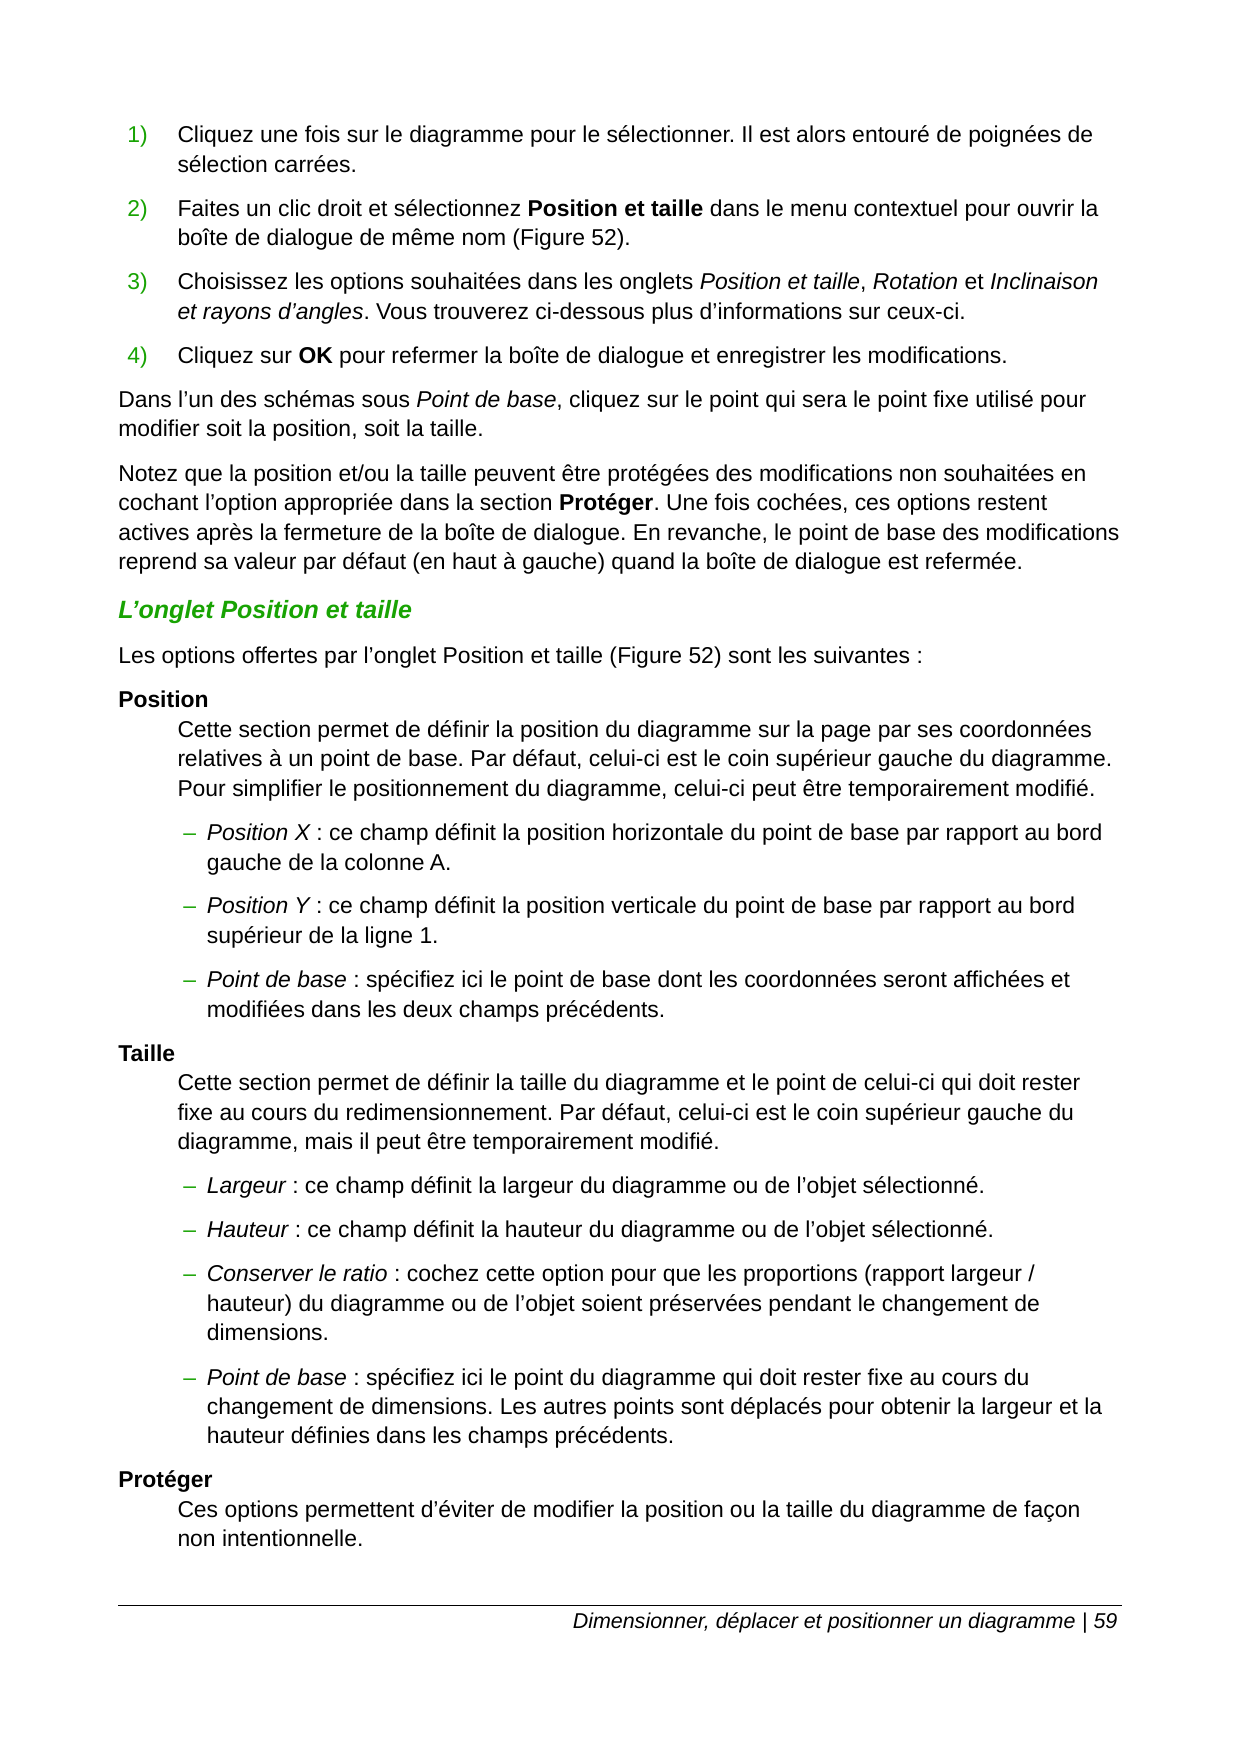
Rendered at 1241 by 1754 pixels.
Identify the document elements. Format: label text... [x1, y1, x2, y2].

list Point de base : spécifiez ici le point de base dont les coordonnées seront affichées et modifiées dans les deux champs précédents. [183, 963, 1122, 1022]
list Hauteur : ce champ définit la hauteur du diagramme ou de l’objet sélectionné. [183, 1213, 1122, 1243]
list Ces options permettent d’éviter de modifier la position ou la taille du diagramme de façon non intentionnelle. [177, 1493, 1122, 1552]
text Les options offertes par l’onglet Position et taille (Figure 52) sont les suivantes : [118, 639, 1122, 668]
subtitle L’onglet Position et taille [118, 595, 1122, 624]
list Position Y : ce champ définit la position verticale du point de base par rapport au bord supérieur de la ligne 1. [183, 889, 1122, 948]
list Conserver le ratio : cochez cette option pour que les proportions (rapport largeur / hauteur) du diagramme ou de l’objet soient préservées pendant le changement de dimensions. [183, 1257, 1122, 1346]
list Largeur : ce champ définit la largeur du diagramme ou de l’objet sélectionné. [183, 1169, 1122, 1199]
list Point de base : spécifiez ici le point du diagramme qui doit rester fixe au cours du changement de dimensions. Les autres points sont déplacés pour obtenir la largeur et la hauteur définies dans les champs précédents. [183, 1360, 1122, 1449]
list Cette section permet de définir la taille du diagramme et le point de celui-ci qui doit rester fixe au cours du redimensionnement. Par défaut, celui-ci est le coin supérieur gauche du diagramme, mais il peut être temporairement modifié. [177, 1066, 1122, 1154]
list Cliquez une fois sur le diagramme pour le sélectionner. Il est alors entouré de poignées de sélection carrées. [148, 118, 1122, 177]
list Position X : ce champ définit la position horizontale du point de base par rapport au bord gauche de la colonne A. [183, 816, 1122, 875]
list Faites un clic droit et sélectionnez Position et taille dans le menu contextuel pour ouvrir la boîte de dialogue de même nom (Figure 52). [148, 192, 1122, 251]
subtitle Position [118, 683, 1122, 713]
text Dans l’un des schémas sous Point de base, cliquez sur le point qui sera le point fixe utilisé pour modifier soit la position, soit la taille. [118, 383, 1122, 442]
subtitle Protéger [118, 1463, 1122, 1493]
subtitle Taille [118, 1036, 1122, 1066]
text Notez que la position et/ou la taille peuvent être protégées des modifications non souhaitées en cochant l’option appropriée dans la section Protéger. Une fois cochées, ces options restent actives après la fermeture de la boîte de dialogue. En revanche, le point de base des modifications reprend sa valeur par défaut (en haut à gauche) quand la boîte de dialogue est refermée. [118, 456, 1122, 574]
list Cette section permet de définir la position du diagramme sur la page par ses coordonnées relatives à un point de base. Par défaut, celui-ci est le coin supérieur gauche du diagramme. Pour simplifier le positionnement du diagramme, celui-ci peut être temporairement modifié. [177, 713, 1122, 801]
list Choisissez les options souhaitées dans les onglets Position et taille, Rotation et Inclinaison et rayons d’angles. Vous trouverez ci-dessous plus d’informations sur ceux-ci. [148, 265, 1122, 324]
list Cliquez sur OK pour refermer la boîte de dialogue et enregistrer les modifications. [148, 339, 1122, 368]
